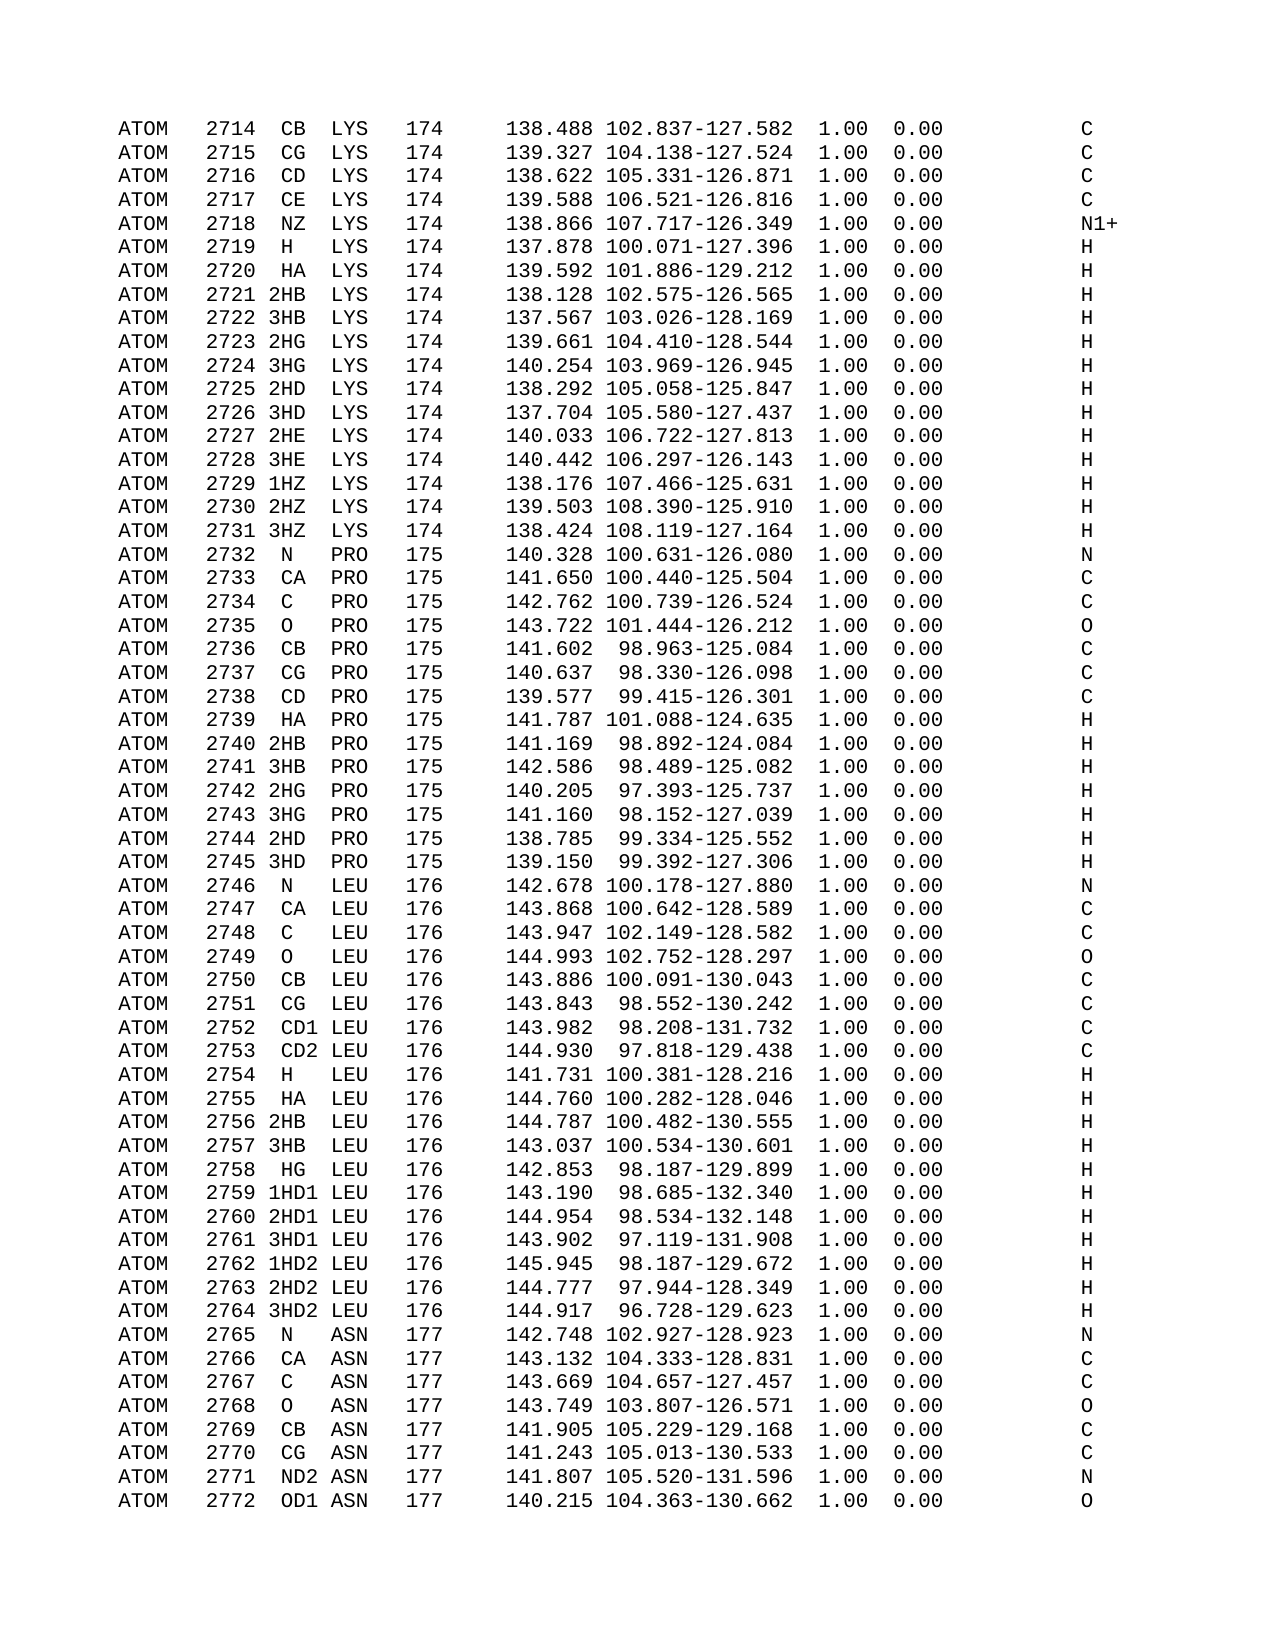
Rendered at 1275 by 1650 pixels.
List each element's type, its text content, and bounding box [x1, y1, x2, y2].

text ATOM 2717 CE LYS 174 139.588 106.521-126.816 1.00 0.00 C [118, 189, 1157, 213]
text ATOM 2745 3HD PRO 175 139.150 99.392-127.306 1.00 0.00 H [118, 851, 1157, 875]
text ATOM 2755 HA LEU 176 144.760 100.282-128.046 1.00 0.00 H [118, 1088, 1157, 1111]
text ATOM 2769 CB ASN 177 141.905 105.229-129.168 1.00 0.00 C [118, 1419, 1157, 1442]
text ATOM 2764 3HD2 LEU 176 144.917 96.728-129.623 1.00 0.00 H [118, 1300, 1157, 1324]
text ATOM 2733 CA PRO 175 141.650 100.440-125.504 1.00 0.00 C [118, 567, 1157, 591]
text ATOM 2750 CB LEU 176 143.886 100.091-130.043 1.00 0.00 C [118, 969, 1157, 993]
text ATOM 2758 HG LEU 176 142.853 98.187-129.899 1.00 0.00 H [118, 1158, 1157, 1182]
text ATOM 2735 O PRO 175 143.722 101.444-126.212 1.00 0.00 O [118, 615, 1157, 638]
text ATOM 2736 CB PRO 175 141.602 98.963-125.084 1.00 0.00 C [118, 638, 1157, 662]
text ATOM 2752 CD1 LEU 176 143.982 98.208-131.732 1.00 0.00 C [118, 1017, 1157, 1040]
text ATOM 2738 CD PRO 175 139.577 99.415-126.301 1.00 0.00 C [118, 686, 1157, 709]
text ATOM 2722 3HB LYS 174 137.567 103.026-128.169 1.00 0.00 H [118, 307, 1157, 331]
text ATOM 2734 C PRO 175 142.762 100.739-126.524 1.00 0.00 C [118, 591, 1157, 615]
text ATOM 2761 3HD1 LEU 176 143.902 97.119-131.908 1.00 0.00 H [118, 1229, 1157, 1253]
text ATOM 2715 CG LYS 174 139.327 104.138-127.524 1.00 0.00 C [118, 142, 1157, 165]
text ATOM 2766 CA ASN 177 143.132 104.333-128.831 1.00 0.00 C [118, 1348, 1157, 1371]
text ATOM 2770 CG ASN 177 141.243 105.013-130.533 1.00 0.00 C [118, 1442, 1157, 1466]
text ATOM 2727 2HE LYS 174 140.033 106.722-127.813 1.00 0.00 H [118, 426, 1157, 449]
text ATOM 2757 3HB LEU 176 143.037 100.534-130.601 1.00 0.00 H [118, 1135, 1157, 1158]
text ATOM 2743 3HG PRO 175 141.160 98.152-127.039 1.00 0.00 H [118, 804, 1157, 827]
text ATOM 2730 2HZ LYS 174 139.503 108.390-125.910 1.00 0.00 H [118, 496, 1157, 520]
text ATOM 2726 3HD LYS 174 137.704 105.580-127.437 1.00 0.00 H [118, 402, 1157, 426]
text ATOM 2748 C LEU 176 143.947 102.149-128.582 1.00 0.00 C [118, 922, 1157, 946]
text ATOM 2723 2HG LYS 174 139.661 104.410-128.544 1.00 0.00 H [118, 331, 1157, 354]
text ATOM 2754 H LEU 176 141.731 100.381-128.216 1.00 0.00 H [118, 1064, 1157, 1088]
text ATOM 2759 1HD1 LEU 176 143.190 98.685-132.340 1.00 0.00 H [118, 1182, 1157, 1206]
text ATOM 2760 2HD1 LEU 176 144.954 98.534-132.148 1.00 0.00 H [118, 1206, 1157, 1229]
text ATOM 2724 3HG LYS 174 140.254 103.969-126.945 1.00 0.00 H [118, 354, 1157, 378]
text ATOM 2747 CA LEU 176 143.868 100.642-128.589 1.00 0.00 C [118, 898, 1157, 922]
text ATOM 2720 HA LYS 174 139.592 101.886-129.212 1.00 0.00 H [118, 260, 1157, 284]
text ATOM 2716 CD LYS 174 138.622 105.331-126.871 1.00 0.00 C [118, 165, 1157, 189]
text ATOM 2767 C ASN 177 143.669 104.657-127.457 1.00 0.00 C [118, 1371, 1157, 1395]
text ATOM 2765 N ASN 177 142.748 102.927-128.923 1.00 0.00 N [118, 1324, 1157, 1348]
text ATOM 2751 CG LEU 176 143.843 98.552-130.242 1.00 0.00 C [118, 993, 1157, 1017]
text ATOM 2763 2HD2 LEU 176 144.777 97.944-128.349 1.00 0.00 H [118, 1277, 1157, 1300]
text ATOM 2772 OD1 ASN 177 140.215 104.363-130.662 1.00 0.00 O [118, 1489, 1157, 1513]
text ATOM 2753 CD2 LEU 176 144.930 97.818-129.438 1.00 0.00 C [118, 1040, 1157, 1064]
text ATOM 2732 N PRO 175 140.328 100.631-126.080 1.00 0.00 N [118, 544, 1157, 567]
text ATOM 2719 H LYS 174 137.878 100.071-127.396 1.00 0.00 H [118, 236, 1157, 260]
text ATOM 2742 2HG PRO 175 140.205 97.393-125.737 1.00 0.00 H [118, 780, 1157, 804]
text ATOM 2725 2HD LYS 174 138.292 105.058-125.847 1.00 0.00 H [118, 378, 1157, 402]
text ATOM 2762 1HD2 LEU 176 145.945 98.187-129.672 1.00 0.00 H [118, 1253, 1157, 1277]
text ATOM 2721 2HB LYS 174 138.128 102.575-126.565 1.00 0.00 H [118, 284, 1157, 307]
text ATOM 2771 ND2 ASN 177 141.807 105.520-131.596 1.00 0.00 N [118, 1466, 1157, 1489]
text ATOM 2768 O ASN 177 143.749 103.807-126.571 1.00 0.00 O [118, 1395, 1157, 1419]
text ATOM 2746 N LEU 176 142.678 100.178-127.880 1.00 0.00 N [118, 875, 1157, 898]
text ATOM 2749 O LEU 176 144.993 102.752-128.297 1.00 0.00 O [118, 946, 1157, 969]
text ATOM 2718 NZ LYS 174 138.866 107.717-126.349 1.00 0.00 N1+ [118, 213, 1157, 236]
text ATOM 2739 HA PRO 175 141.787 101.088-124.635 1.00 0.00 H [118, 709, 1157, 733]
text ATOM 2741 3HB PRO 175 142.586 98.489-125.082 1.00 0.00 H [118, 757, 1157, 780]
text ATOM 2714 CB LYS 174 138.488 102.837-127.582 1.00 0.00 C [118, 118, 1157, 142]
text ATOM 2731 3HZ LYS 174 138.424 108.119-127.164 1.00 0.00 H [118, 520, 1157, 544]
text ATOM 2737 CG PRO 175 140.637 98.330-126.098 1.00 0.00 C [118, 662, 1157, 686]
text ATOM 2740 2HB PRO 175 141.169 98.892-124.084 1.00 0.00 H [118, 733, 1157, 757]
text ATOM 2728 3HE LYS 174 140.442 106.297-126.143 1.00 0.00 H [118, 449, 1157, 473]
text ATOM 2744 2HD PRO 175 138.785 99.334-125.552 1.00 0.00 H [118, 827, 1157, 851]
text ATOM 2756 2HB LEU 176 144.787 100.482-130.555 1.00 0.00 H [118, 1111, 1157, 1135]
text ATOM 2729 1HZ LYS 174 138.176 107.466-125.631 1.00 0.00 H [118, 473, 1157, 496]
